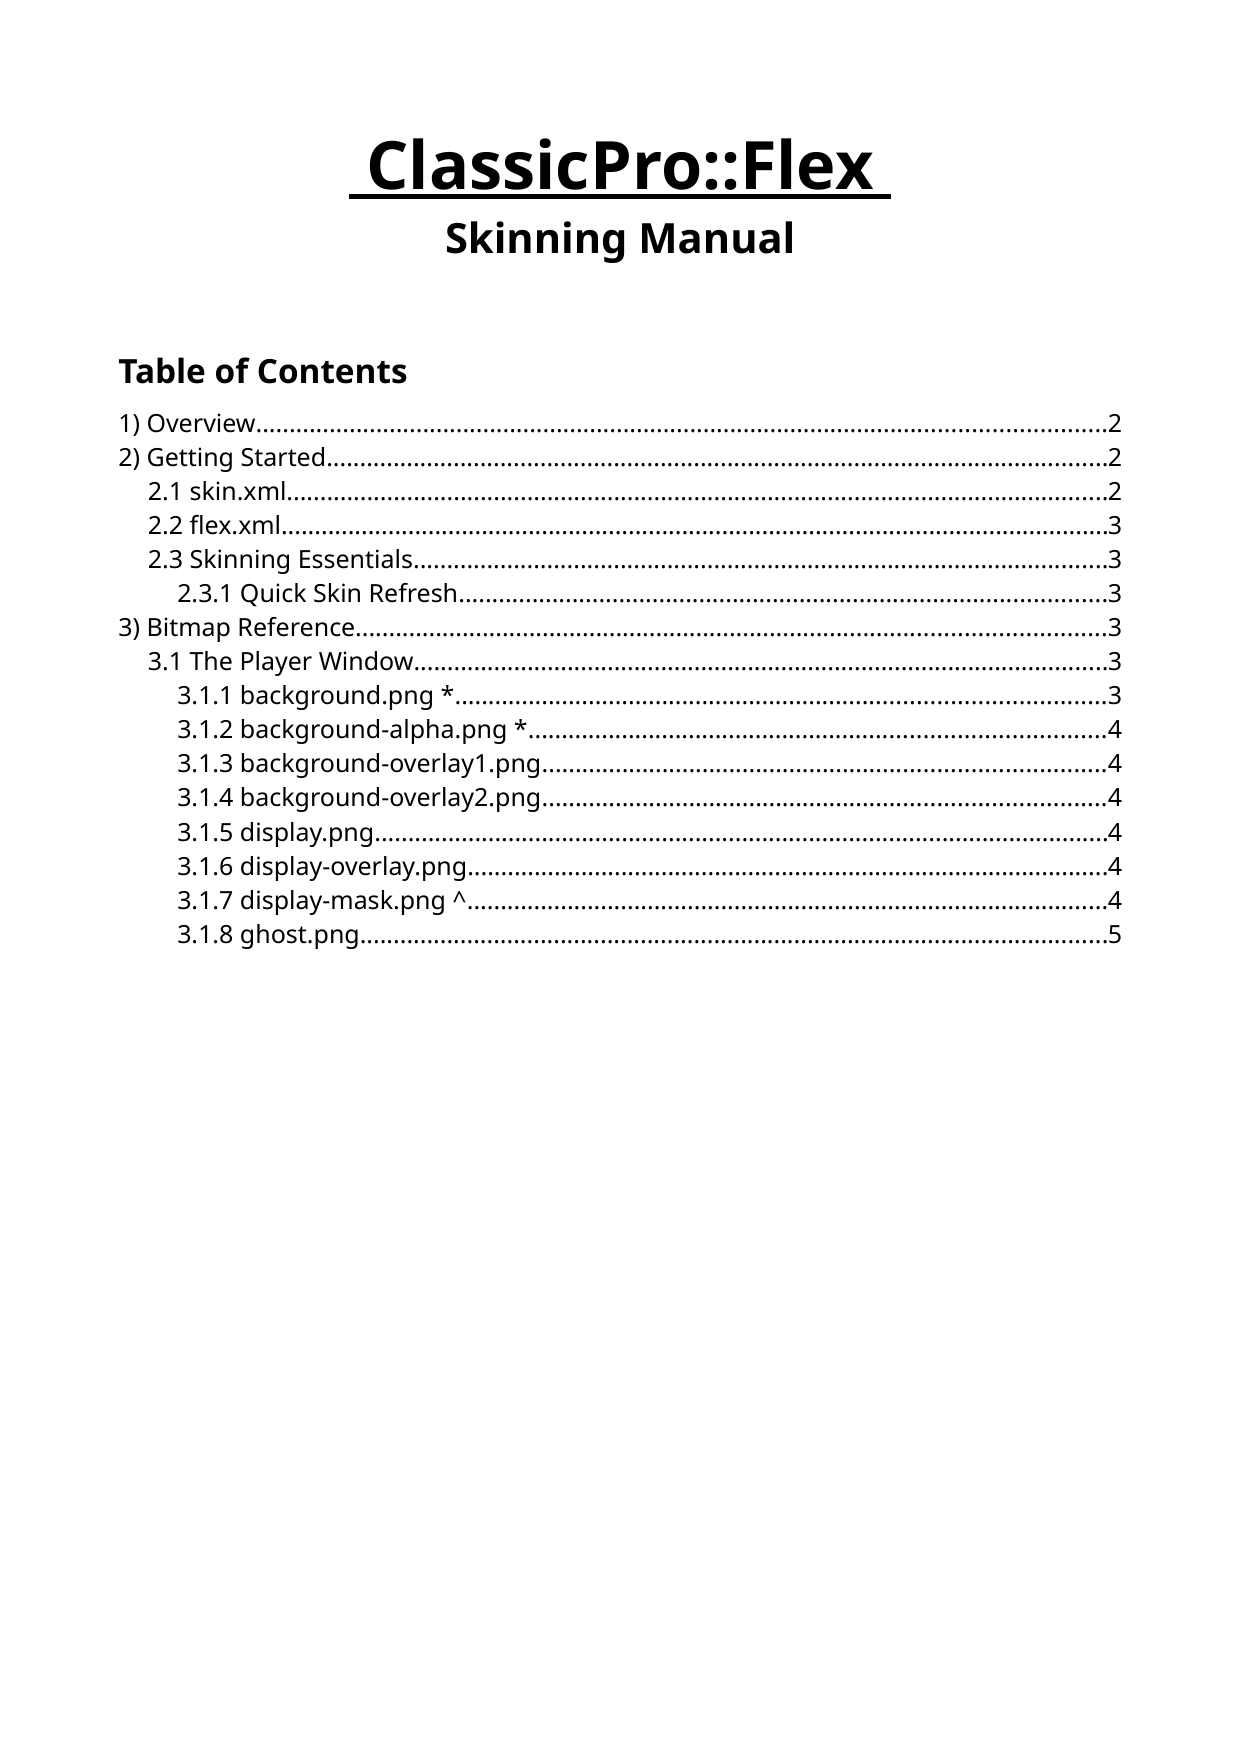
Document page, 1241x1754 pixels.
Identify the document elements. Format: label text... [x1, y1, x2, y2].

text 2.2 flex.xml 3 [148, 508, 1122, 542]
text 2.3.1 Quick Skin Refresh 3 [177, 576, 1122, 610]
text 1) Overview 2 [118, 405, 1122, 439]
text 3.1.5 display.png 4 [177, 814, 1122, 848]
text 3.1.3 background-overlay1.png 4 [177, 746, 1122, 780]
text 2) Getting Started 2 [118, 439, 1122, 473]
text 3.1.8 ghost.png 5 [177, 916, 1122, 950]
text 3.1.4 background-overlay2.png 4 [177, 780, 1122, 814]
text 3.1.6 display-overlay.png 4 [177, 848, 1122, 882]
text 2.3 Skinning Essentials 3 [148, 542, 1122, 576]
text ClassicPro::Flex [118, 118, 1122, 209]
text Skinning Manual [118, 209, 1122, 266]
text 2.1 skin.xml 2 [148, 473, 1122, 508]
subtitle Table of Contents [118, 347, 1122, 393]
text 3.1 The Player Window 3 [148, 644, 1122, 678]
text 3) Bitmap Reference 3 [118, 610, 1122, 644]
text 3.1.2 background-alpha.png * 4 [177, 712, 1122, 746]
text 3.1.7 display-mask.png ^ 4 [177, 882, 1122, 916]
text 3.1.1 background.png * 3 [177, 678, 1122, 712]
